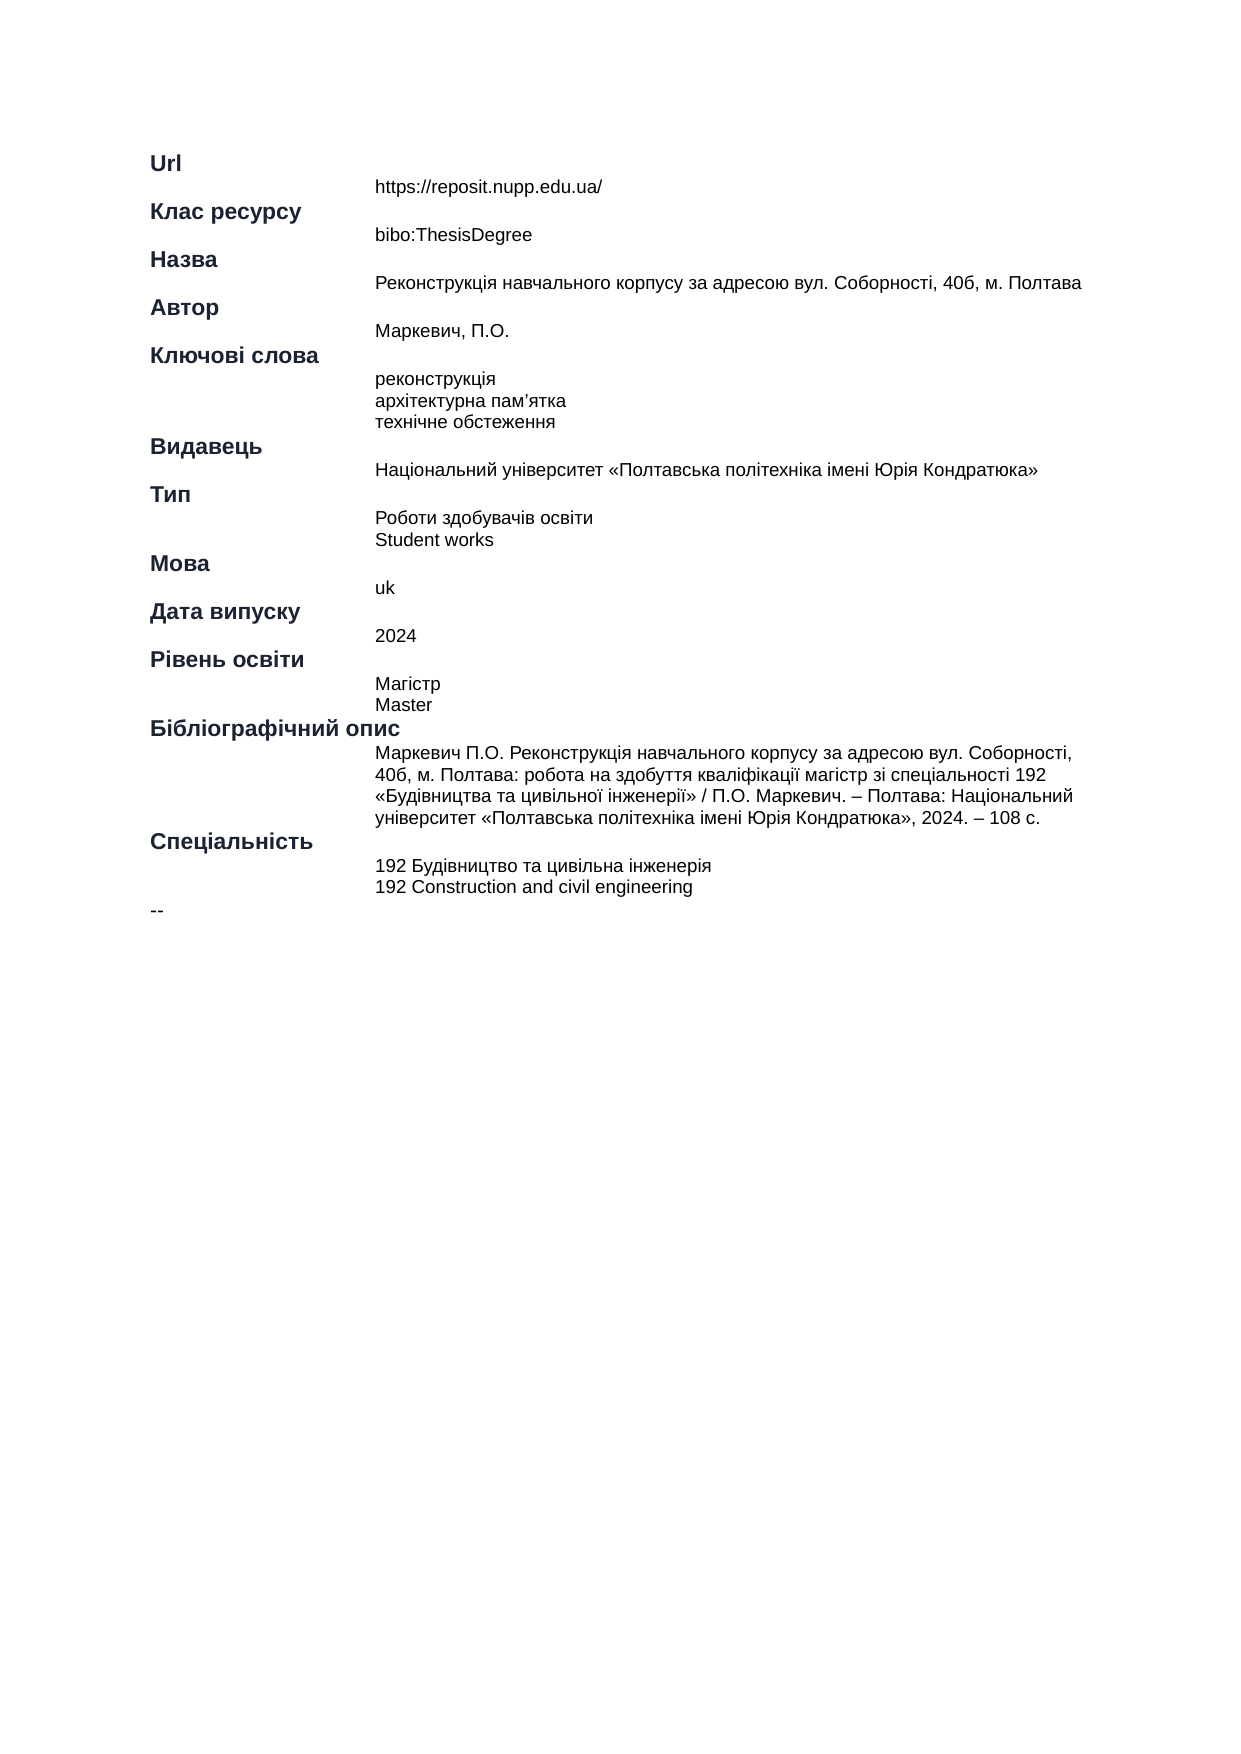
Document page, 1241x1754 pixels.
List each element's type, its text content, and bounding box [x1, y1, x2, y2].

text технічне обстеження [375, 411, 1090, 433]
text -- [150, 897, 1090, 921]
text Магістр [375, 672, 1090, 694]
text Реконструкція навчального корпусу за адресою вул. Соборності, 40б, м. Полтава [375, 272, 1090, 294]
text 192 Будівництво та цивільна інженерія [375, 854, 1090, 876]
text Роботи здобувачів освіти [375, 507, 1090, 528]
text реконструкція [375, 368, 1090, 389]
text Автор [150, 294, 1090, 320]
text Student works [375, 528, 1090, 550]
text Ключові слова [150, 342, 1090, 368]
text Національний університет «Полтавська політехніка імені Юрія Кондратюка» [375, 459, 1090, 481]
text Маркевич П.О. Реконструкція навчального корпусу за адресою вул. Соборності, 40б, м. Полтава: робота на здобуття кваліфікації магістр зі спеціальності 192 «Будівництва та цивільної інженерії» / П.О. Маркевич. – Полтава: Національний університет «Полтавська політехніка імені Юрія Кондратюка», 2024. – 108 с. [375, 742, 1090, 828]
text Рівень освіти [150, 646, 1090, 672]
text Клас ресурсу [150, 198, 1090, 224]
text Дата випуску [150, 598, 1090, 624]
text Мова [150, 550, 1090, 576]
text Видавець [150, 433, 1090, 459]
text Url [150, 150, 1090, 176]
text 2024 [375, 624, 1090, 646]
text Тип [150, 481, 1090, 507]
text bibo:ThesisDegree [375, 224, 1090, 246]
text архітектурна пам’ятка [375, 389, 1090, 411]
text uk [375, 576, 1090, 598]
text https://reposit.nupp.edu.ua/ [375, 176, 1090, 198]
text Маркевич, П.О. [375, 320, 1090, 342]
text 192 Construction and civil engineering [375, 876, 1090, 897]
text Назва [150, 246, 1090, 272]
text Спеціальність [150, 828, 1090, 854]
text Master [375, 694, 1090, 715]
text Бібліографічний опис [150, 715, 1090, 742]
